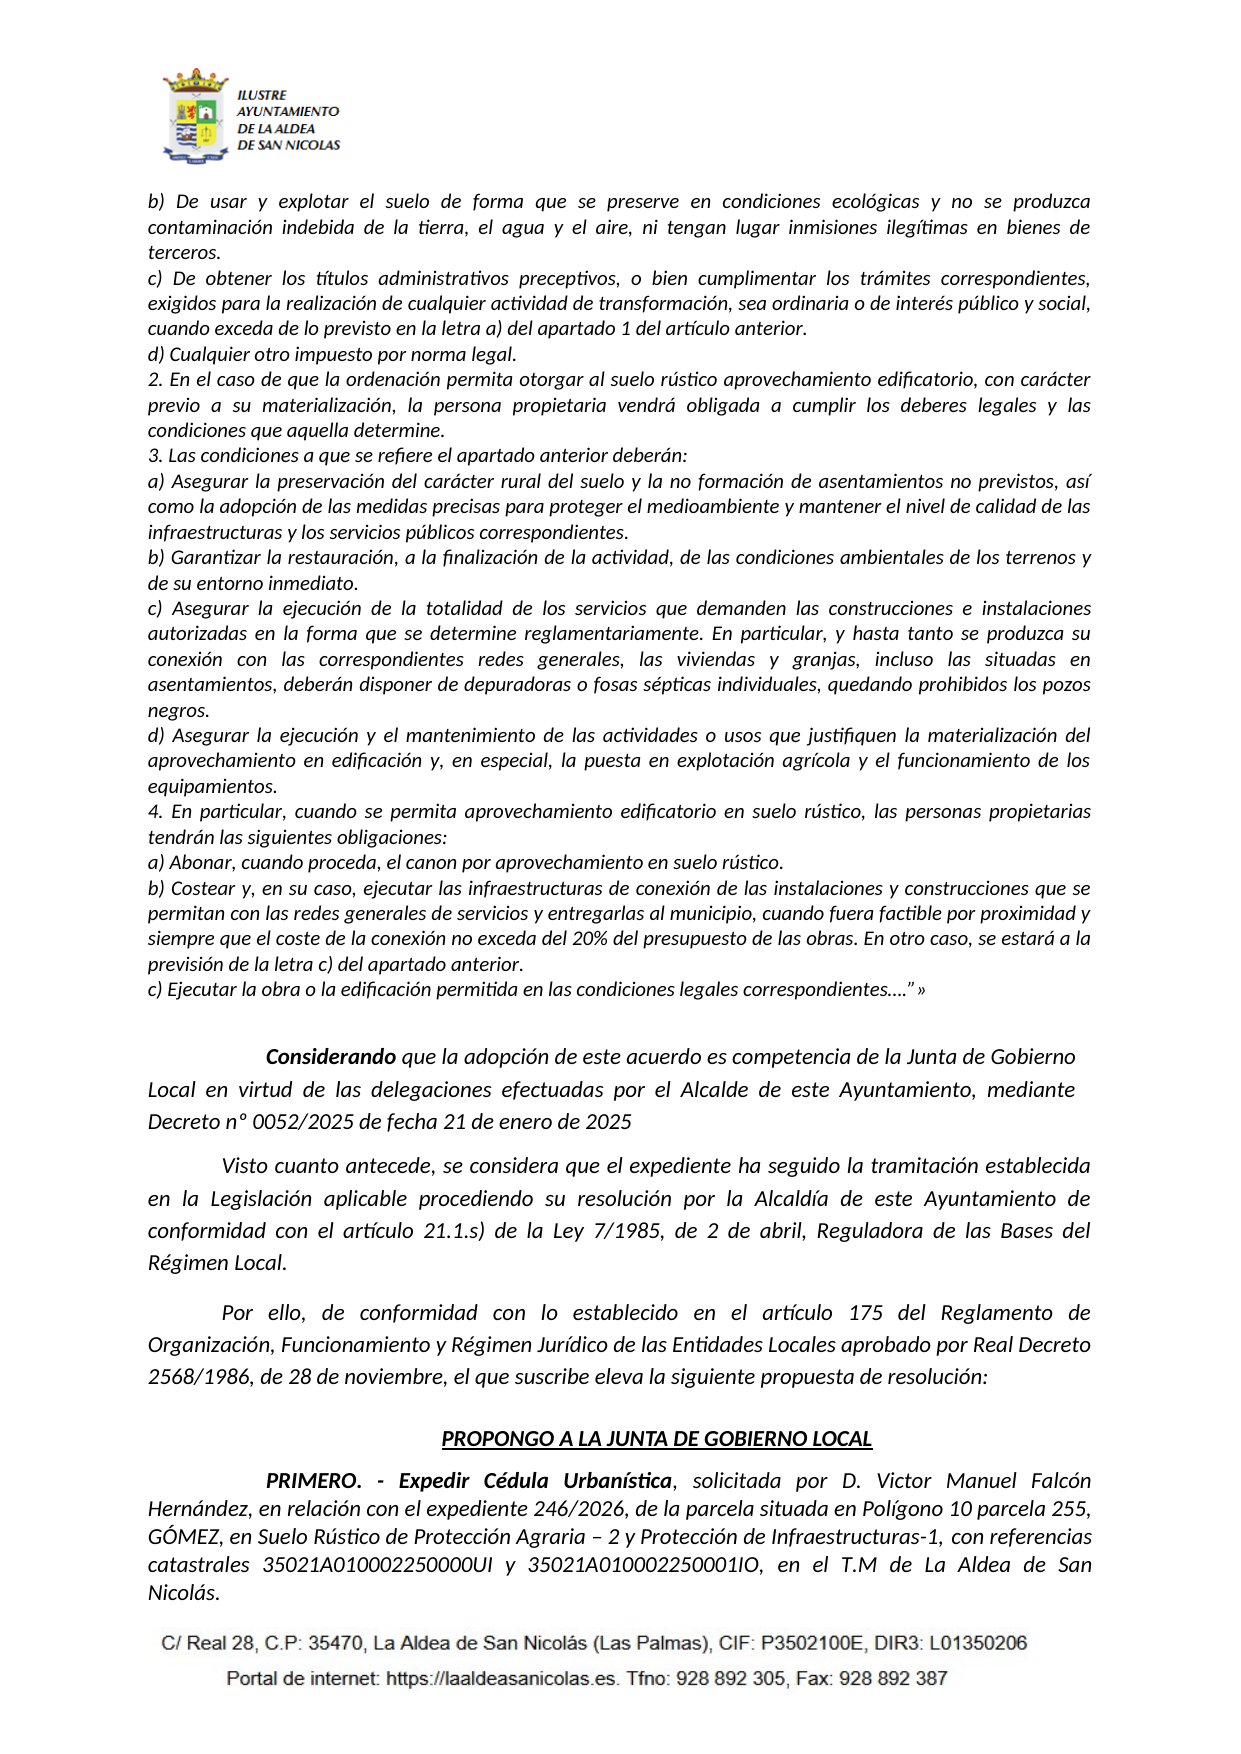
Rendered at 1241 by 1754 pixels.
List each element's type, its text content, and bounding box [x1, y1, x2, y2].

text b) Garantizar la restauración, a la finalización de la actividad, de las condiciones ambientales de los terrenos y de su entorno inmediato. [148, 544, 1093, 595]
text 4. En particular, cuando se permita aprovechamiento edificatorio en suelo rústico, las personas propietarias tendrán las siguientes obligaciones: [148, 798, 1093, 849]
text d) Cualquier otro impuesto por norma legal. [148, 341, 1093, 366]
text a) Asegurar la preservación del carácter rural del suelo y la no formación de asentamientos no previstos, así como la adopción de las medidas precisas para proteger el medioambiente y mantener el nivel de calidad de las infraestructuras y los servicios públicos correspondientes. [148, 468, 1093, 544]
text a) Abonar, cuando proceda, el canon por aprovechamiento en suelo rústico. [148, 849, 1093, 875]
text PROPONGO A LA JUNTA DE GOBIERNO LOCAL [148, 1424, 1093, 1452]
text 3. Las condiciones a que se refiere el apartado anterior deberán: [148, 443, 1093, 468]
picture [149, 1627, 1034, 1694]
text c) Asegurar la ejecución de la totalidad de los servicios que demanden las construcciones e instalaciones autorizadas en la forma que se determine reglamentariamente. En particular, y hasta tanto se produzca su conexión con las correspondientes redes generales, las viviendas y granjas, incluso las situadas en asentamientos, deberán disponer de depuradoras o fosas sépticas individuales, quedando prohibidos los pozos negros. [148, 595, 1093, 722]
text 2. En el caso de que la ordenación permita otorgar al suelo rústico aprovechamiento edificatorio, con carácter previo a su materialización, la persona propietaria vendrá obligada a cumplir los deberes legales y las condiciones que aquella determine. [148, 366, 1093, 443]
picture [149, 60, 356, 172]
text Visto cuanto antecede, se considera que el expediente ha seguido la tramitación establecida en la Legislación aplicable procediendo su resolución por la Alcaldía de este Ayuntamiento de conformidad con el artículo 21.1.s) de la Ley 7/1985, de 2 de abril, Reguladora de las Bases del Régimen Local. [148, 1152, 1093, 1276]
text b) De usar y explotar el suelo de forma que se preserve en condiciones ecológicas y no se produzca contaminación indebida de la tierra, el agua y el aire, ni tengan lugar inmisiones ilegítimas en bienes de terceros. [148, 188, 1093, 265]
text c) Ejecutar la obra o la edificación permitida en las condiciones legales correspondientes….”» [148, 976, 1093, 1002]
text Por ello, de conformidad con lo establecido en el artículo 175 del Reglamento de Organización, Funcionamiento y Régimen Jurídico de las Entidades Locales aprobado por Real Decreto 2568/1986, de 28 de noviembre, el que suscribe eleva la siguiente propuesta de resolución: [148, 1298, 1093, 1390]
text d) Asegurar la ejecución y el mantenimiento de las actividades o usos que justifiquen la materialización del aprovechamiento en edificación y, en especial, la puesta en explotación agrícola y el funcionamiento de los equipamientos. [148, 722, 1093, 798]
text PRIMERO. - Expedir Cédula Urbanística, solicitada por D. Victor Manuel Falcón Hernández, en relación con el expediente 246/2026, de la parcela situada en Polígono 10 parcela 255, GÓMEZ, en Suelo Rústico de Protección Agraria – 2 y Protección de Infraestructuras-1, con referencias catastrales 35021A010002250000UI y 35021A010002250001IO, en el T.M de La Aldea de San Nicolás. [148, 1466, 1093, 1607]
text c) De obtener los títulos administrativos preceptivos, o bien cumplimentar los trámites correspondientes, exigidos para la realización de cualquier actividad de transformación, sea ordinaria o de interés público y social, cuando exceda de lo previsto en la letra a) del apartado 1 del artículo anterior. [148, 265, 1093, 341]
text b) Costear y, en su caso, ejecutar las infraestructuras de conexión de las instalaciones y construcciones que se permitan con las redes generales de servicios y entregarlas al municipio, cuando fuera factible por proximidad y siempre que el coste de la conexión no exceda del 20% del presupuesto de las obras. En otro caso, se estará a la previsión de la letra c) del apartado anterior. [148, 875, 1093, 976]
text Considerando que la adopción de este acuerdo es competencia de la Junta de Gobierno Local en virtud de las delegaciones efectuadas por el Alcalde de este Ayuntamiento, mediante Decreto nº 0052/2025 de fecha 21 de enero de 2025 [148, 1042, 1078, 1135]
